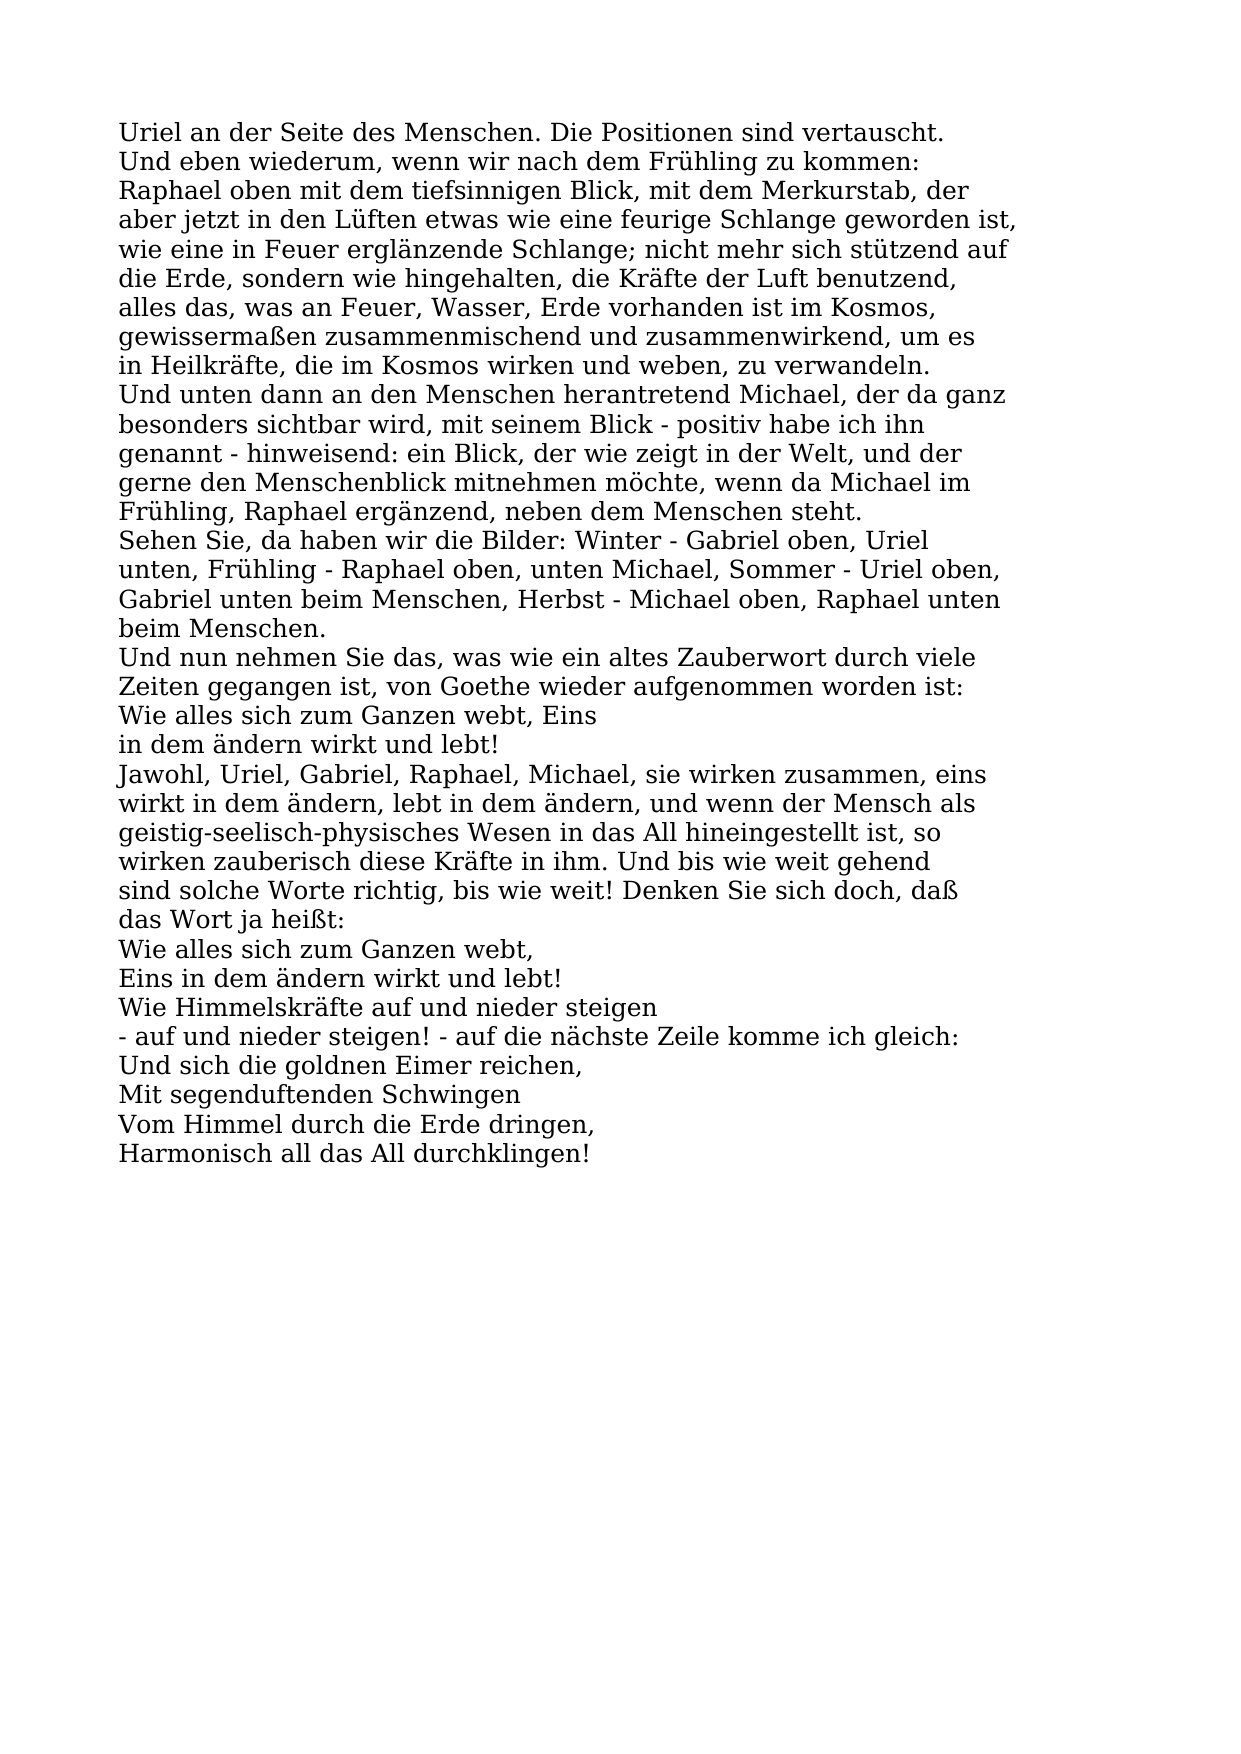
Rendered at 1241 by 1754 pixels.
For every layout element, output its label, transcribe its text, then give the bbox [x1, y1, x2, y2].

text Mit segenduftenden Schwingen [118, 1081, 1122, 1110]
text das Wort ja heißt: [118, 906, 1122, 935]
text Uriel an der Seite des Menschen. Die Positionen sind vertauscht. [118, 118, 1122, 147]
text in dem ändern wirkt und lebt! [118, 731, 1122, 760]
text wie eine in Feuer erglänzende Schlange; nicht mehr sich stützend auf [118, 235, 1122, 264]
text Wie alles sich zum Ganzen webt, [118, 935, 1122, 964]
text Eins in dem ändern wirkt und lebt! [118, 964, 1122, 993]
text Zeiten gegangen ist, von Goethe wieder aufgenommen worden ist: [118, 672, 1122, 701]
text wirkt in dem ändern, lebt in dem ändern, und wenn der Mensch als [118, 789, 1122, 818]
text Vom Himmel durch die Erde dringen, [118, 1110, 1122, 1139]
text Und nun nehmen Sie das, was wie ein altes Zauberwort durch viele [118, 643, 1122, 672]
text Frühling, Raphael ergänzend, neben dem Menschen steht. [118, 497, 1122, 526]
text Gabriel unten beim Menschen, Herbst - Michael oben, Raphael unten [118, 585, 1122, 614]
text unten, Frühling - Raphael oben, unten Michael, Sommer - Uriel oben, [118, 556, 1122, 585]
text in Heilkräfte, die im Kosmos wirken und weben, zu verwandeln. [118, 351, 1122, 381]
text genannt - hinweisend: ein Blick, der wie zeigt in der Welt, und der [118, 439, 1122, 468]
text Und sich die goldnen Eimer reichen, [118, 1051, 1122, 1081]
text beim Menschen. [118, 614, 1122, 643]
text besonders sichtbar wird, mit seinem Blick - positiv habe ich ihn [118, 410, 1122, 439]
text Harmonisch all das All durchklingen! [118, 1139, 1122, 1168]
text alles das, was an Feuer, Wasser, Erde vorhanden ist im Kosmos, [118, 293, 1122, 322]
text gerne den Menschenblick mitnehmen möchte, wenn da Michael im [118, 468, 1122, 497]
text Wie alles sich zum Ganzen webt, Eins [118, 701, 1122, 731]
text gewissermaßen zusammenmischend und zusammenwirkend, um es [118, 322, 1122, 351]
text sind solche Worte richtig, bis wie weit! Denken Sie sich doch, daß [118, 876, 1122, 906]
text geistig-seelisch-physisches Wesen in das All hineingestellt ist, so [118, 818, 1122, 847]
text Jawohl, Uriel, Gabriel, Raphael, Michael, sie wirken zusammen, eins [118, 760, 1122, 789]
text Und unten dann an den Menschen herantretend Michael, der da ganz [118, 381, 1122, 410]
text Sehen Sie, da haben wir die Bilder: Winter - Gabriel oben, Uriel [118, 526, 1122, 556]
text Raphael oben mit dem tiefsinnigen Blick, mit dem Merkurstab, der [118, 176, 1122, 206]
text die Erde, sondern wie hingehalten, die Kräfte der Luft benutzend, [118, 264, 1122, 293]
text wirken zauberisch diese Kräfte in ihm. Und bis wie weit gehend [118, 847, 1122, 876]
text Und eben wiederum, wenn wir nach dem Frühling zu kommen: [118, 147, 1122, 176]
text - auf und nieder steigen! - auf die nächste Zeile komme ich gleich: [118, 1022, 1122, 1051]
text Wie Himmelskräfte auf und nieder steigen [118, 993, 1122, 1022]
text aber jetzt in den Lüften etwas wie eine feurige Schlange geworden ist, [118, 206, 1122, 235]
